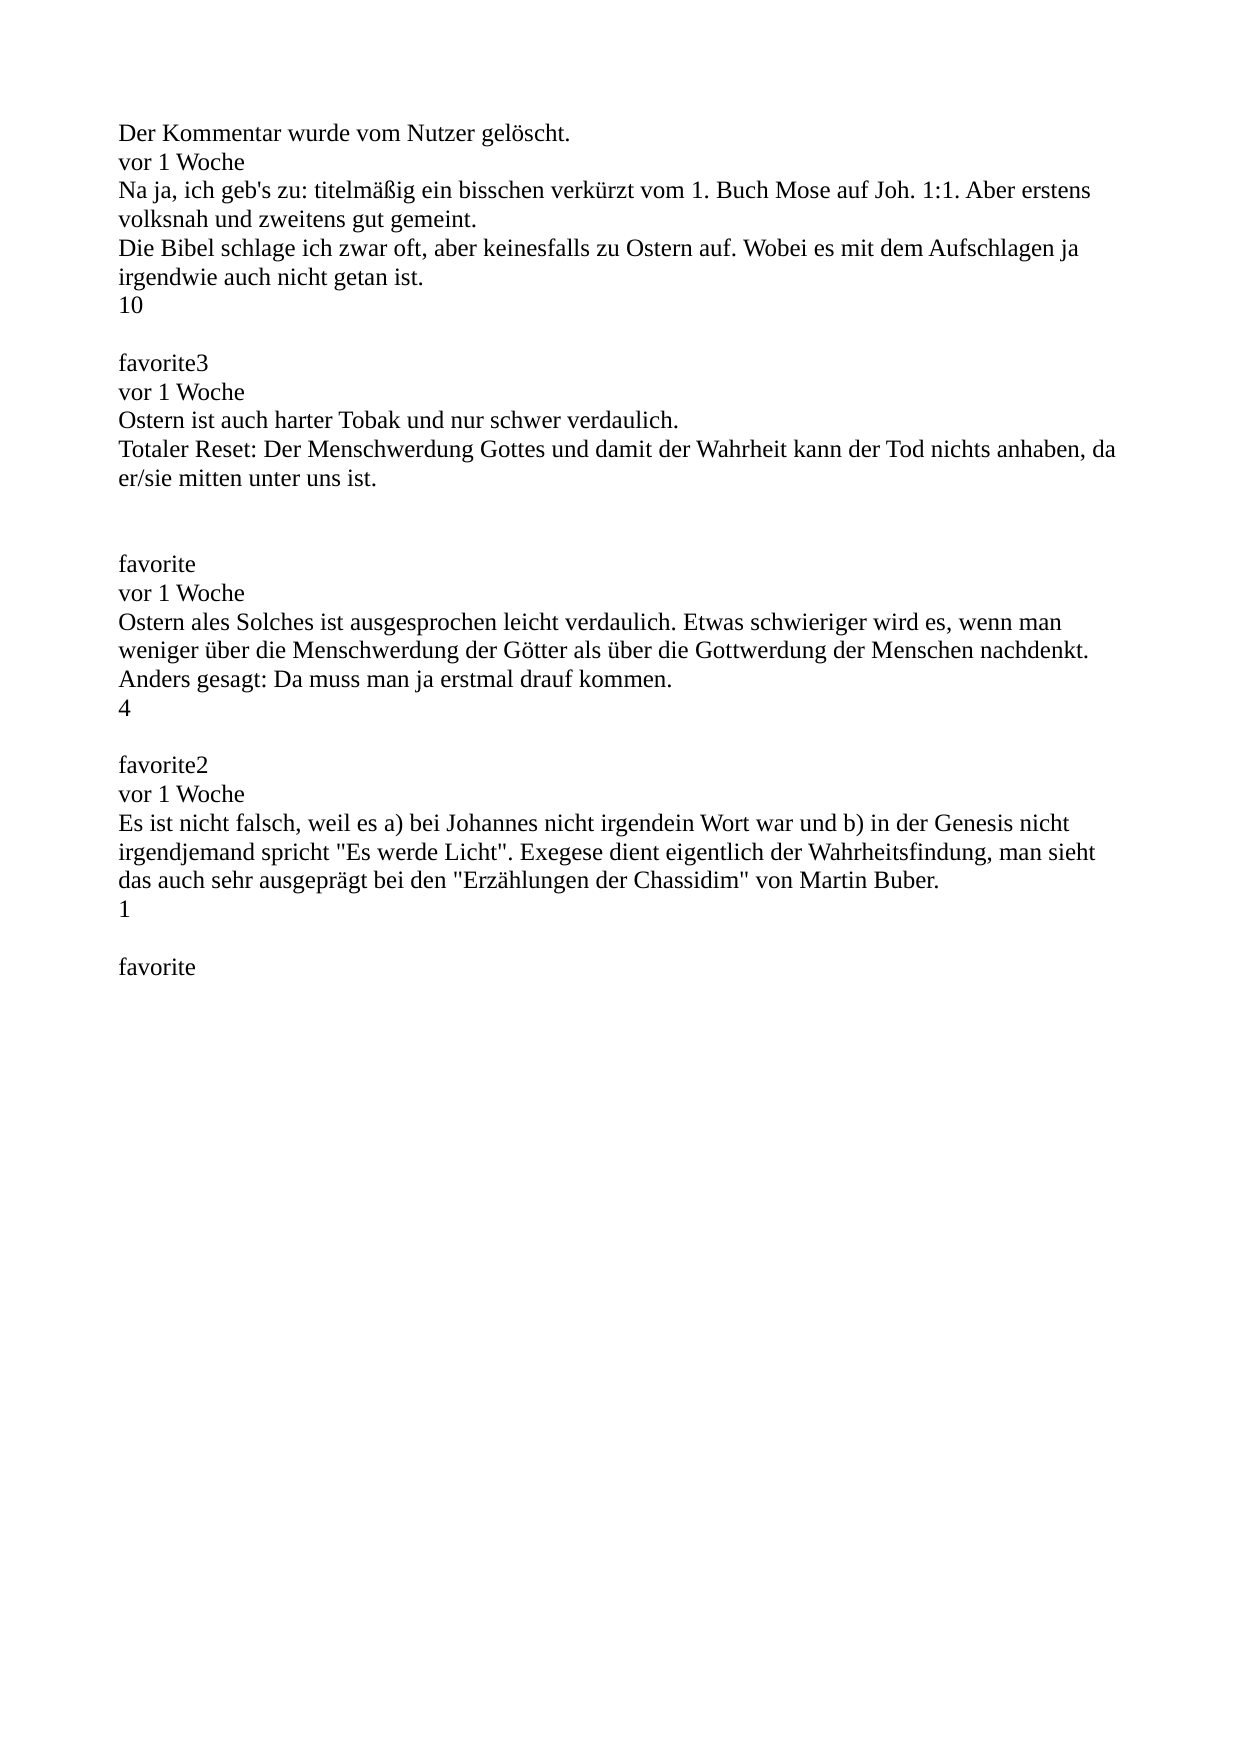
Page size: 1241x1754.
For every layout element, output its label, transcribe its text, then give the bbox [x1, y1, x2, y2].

text vor 1 Woche [118, 779, 1122, 808]
text Der Kommentar wurde vom Nutzer gelöscht. [118, 118, 1122, 147]
text Die Bibel schlage ich zwar oft, aber keinesfalls zu Ostern auf. Wobei es mit dem Aufschlagen ja irgendwie auch nicht getan ist. [118, 233, 1122, 291]
text favorite2 [118, 751, 1122, 779]
text 10 [118, 291, 1122, 319]
text favorite [118, 952, 1122, 981]
text vor 1 Woche [118, 578, 1122, 607]
text vor 1 Woche [118, 147, 1122, 176]
text Totaler Reset: Der Menschwerdung Gottes und damit der Wahrheit kann der Tod nichts anhaben, da er/sie mitten unter uns ist. [118, 434, 1122, 492]
text Ostern ales Solches ist ausgesprochen leicht verdaulich. Etwas schwieriger wird es, wenn man weniger über die Menschwerdung der Götter als über die Gottwerdung der Menschen nachdenkt. Anders gesagt: Da muss man ja erstmal drauf kommen. [118, 607, 1122, 693]
text 1 [118, 894, 1122, 923]
text vor 1 Woche [118, 377, 1122, 406]
text Ostern ist auch harter Tobak und nur schwer verdaulich. [118, 406, 1122, 434]
text Es ist nicht falsch, weil es a) bei Johannes nicht irgendein Wort war und b) in der Genesis nicht irgendjemand spricht "Es werde Licht". Exegese dient eigentlich der Wahrheitsfindung, man sieht das auch sehr ausgeprägt bei den "Erzählungen der Chassidim" von Martin Buber. [118, 808, 1122, 894]
text 4 [118, 693, 1122, 722]
text favorite3 [118, 348, 1122, 377]
text favorite [118, 549, 1122, 578]
text Na ja, ich geb's zu: titelmäßig ein bisschen verkürzt vom 1. Buch Mose auf Joh. 1:1. Aber erstens volksnah und zweitens gut gemeint. [118, 176, 1122, 233]
